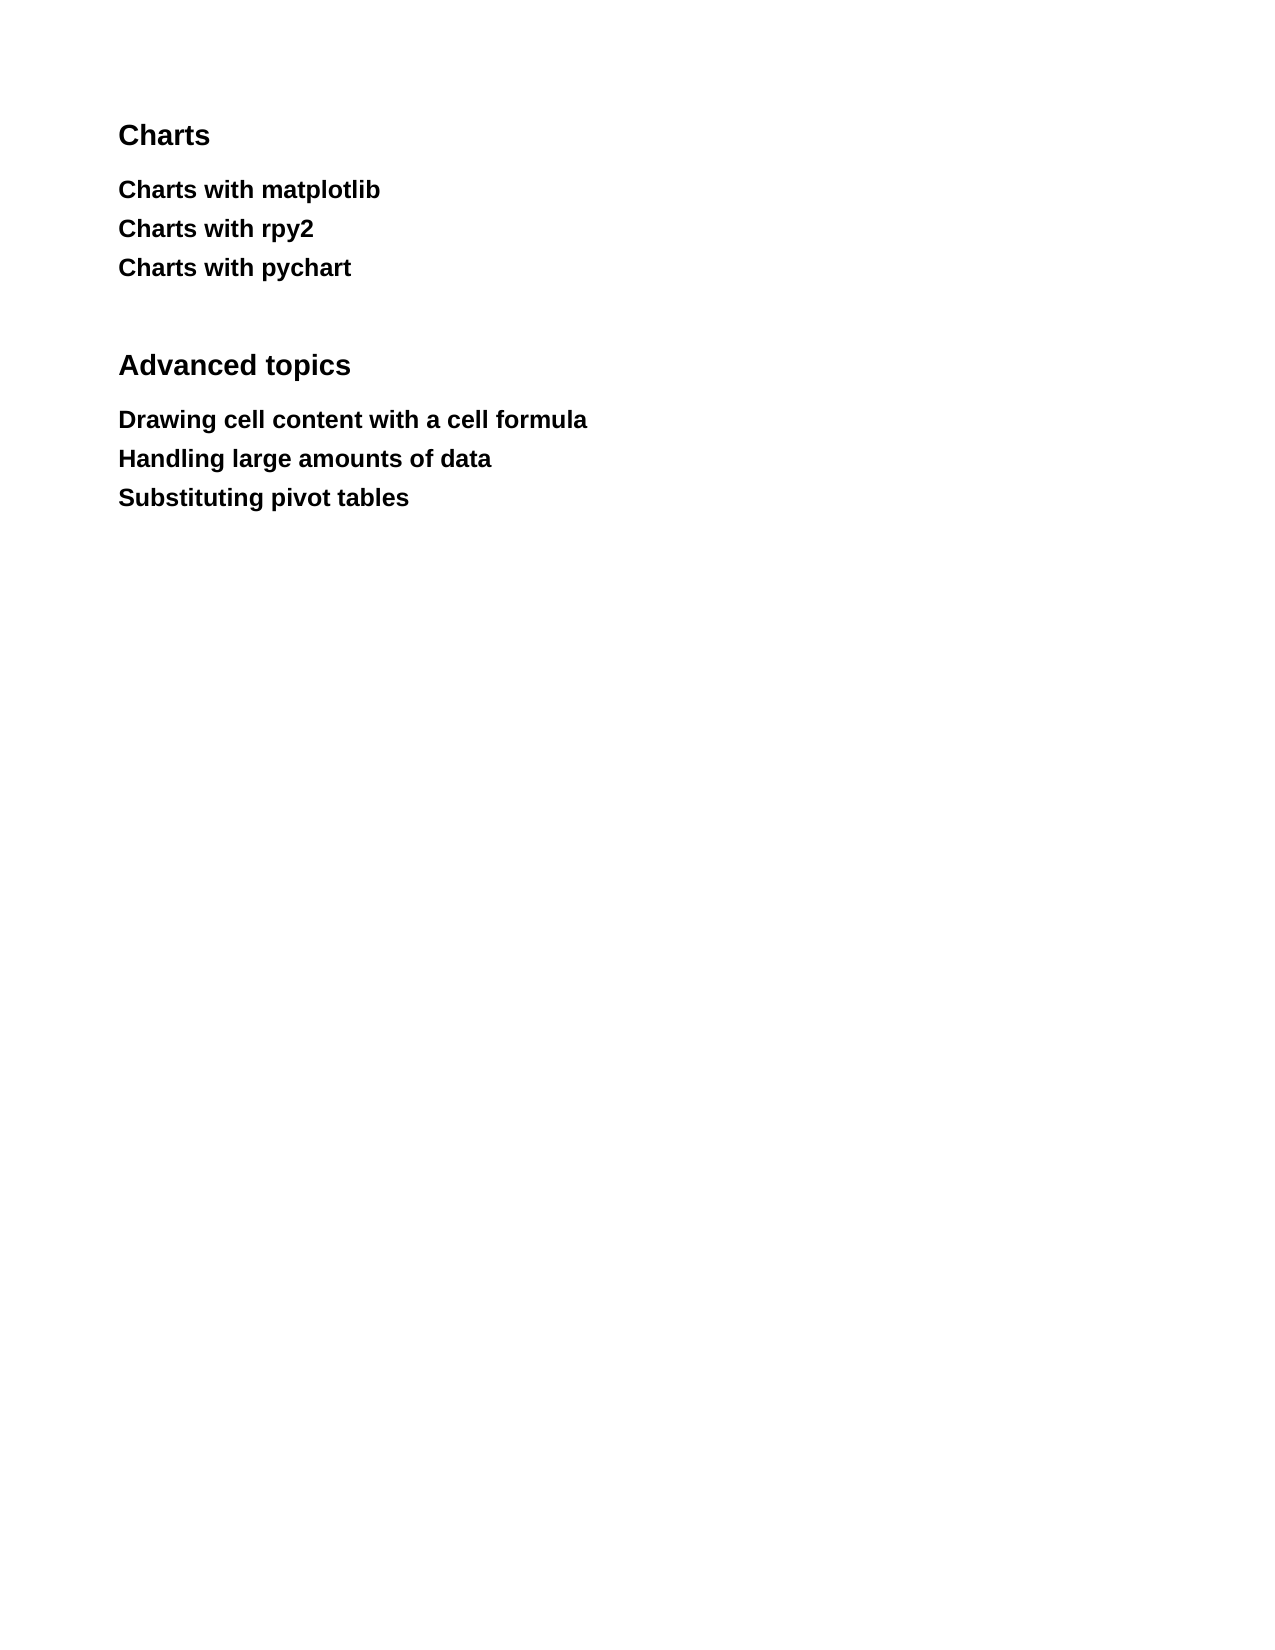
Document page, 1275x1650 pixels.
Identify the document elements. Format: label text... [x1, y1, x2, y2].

subtitle Charts [118, 118, 1157, 152]
subtitle Substituting pivot tables [118, 483, 1157, 512]
subtitle Advanced topics [118, 348, 1157, 382]
subtitle Handling large amounts of data [118, 444, 1157, 473]
subtitle Charts with matplotlib [118, 175, 1157, 203]
subtitle Charts with pychart [118, 253, 1157, 282]
subtitle Charts with rpy2 [118, 214, 1157, 243]
subtitle Drawing cell content with a cell formula [118, 405, 1157, 433]
